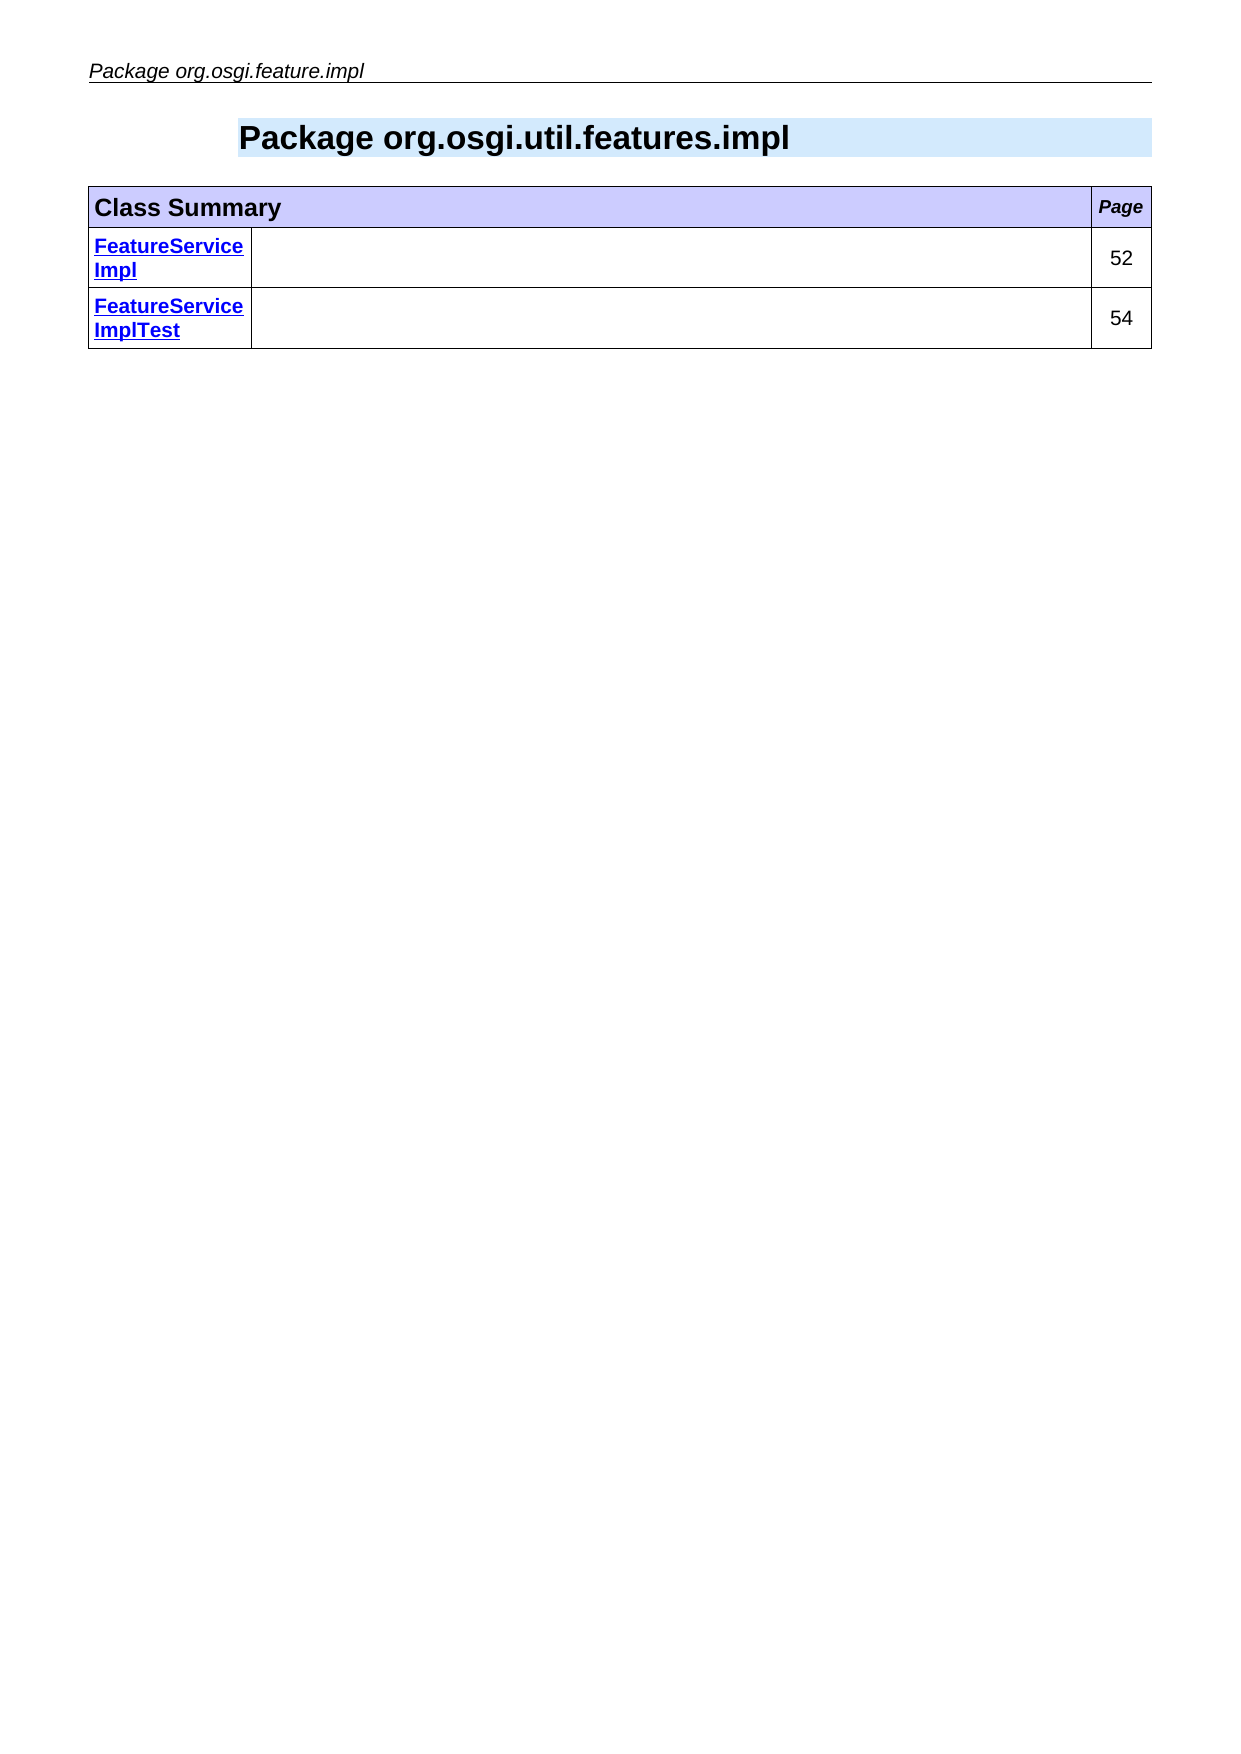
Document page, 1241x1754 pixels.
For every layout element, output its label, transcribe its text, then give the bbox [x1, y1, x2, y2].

table_cell 52 [1092, 228, 1151, 287]
subtitle Package org.osgi.util.features.impl [238, 118, 1152, 157]
table_cell 54 [1092, 288, 1151, 347]
table_header Class Summary [89, 187, 1091, 227]
table_cell [252, 228, 1091, 287]
table_cell [252, 288, 1091, 347]
table_header Page [1092, 187, 1151, 227]
table_cell FeatureServiceImplTest [89, 288, 251, 347]
table_cell FeatureServiceImpl [89, 228, 251, 287]
